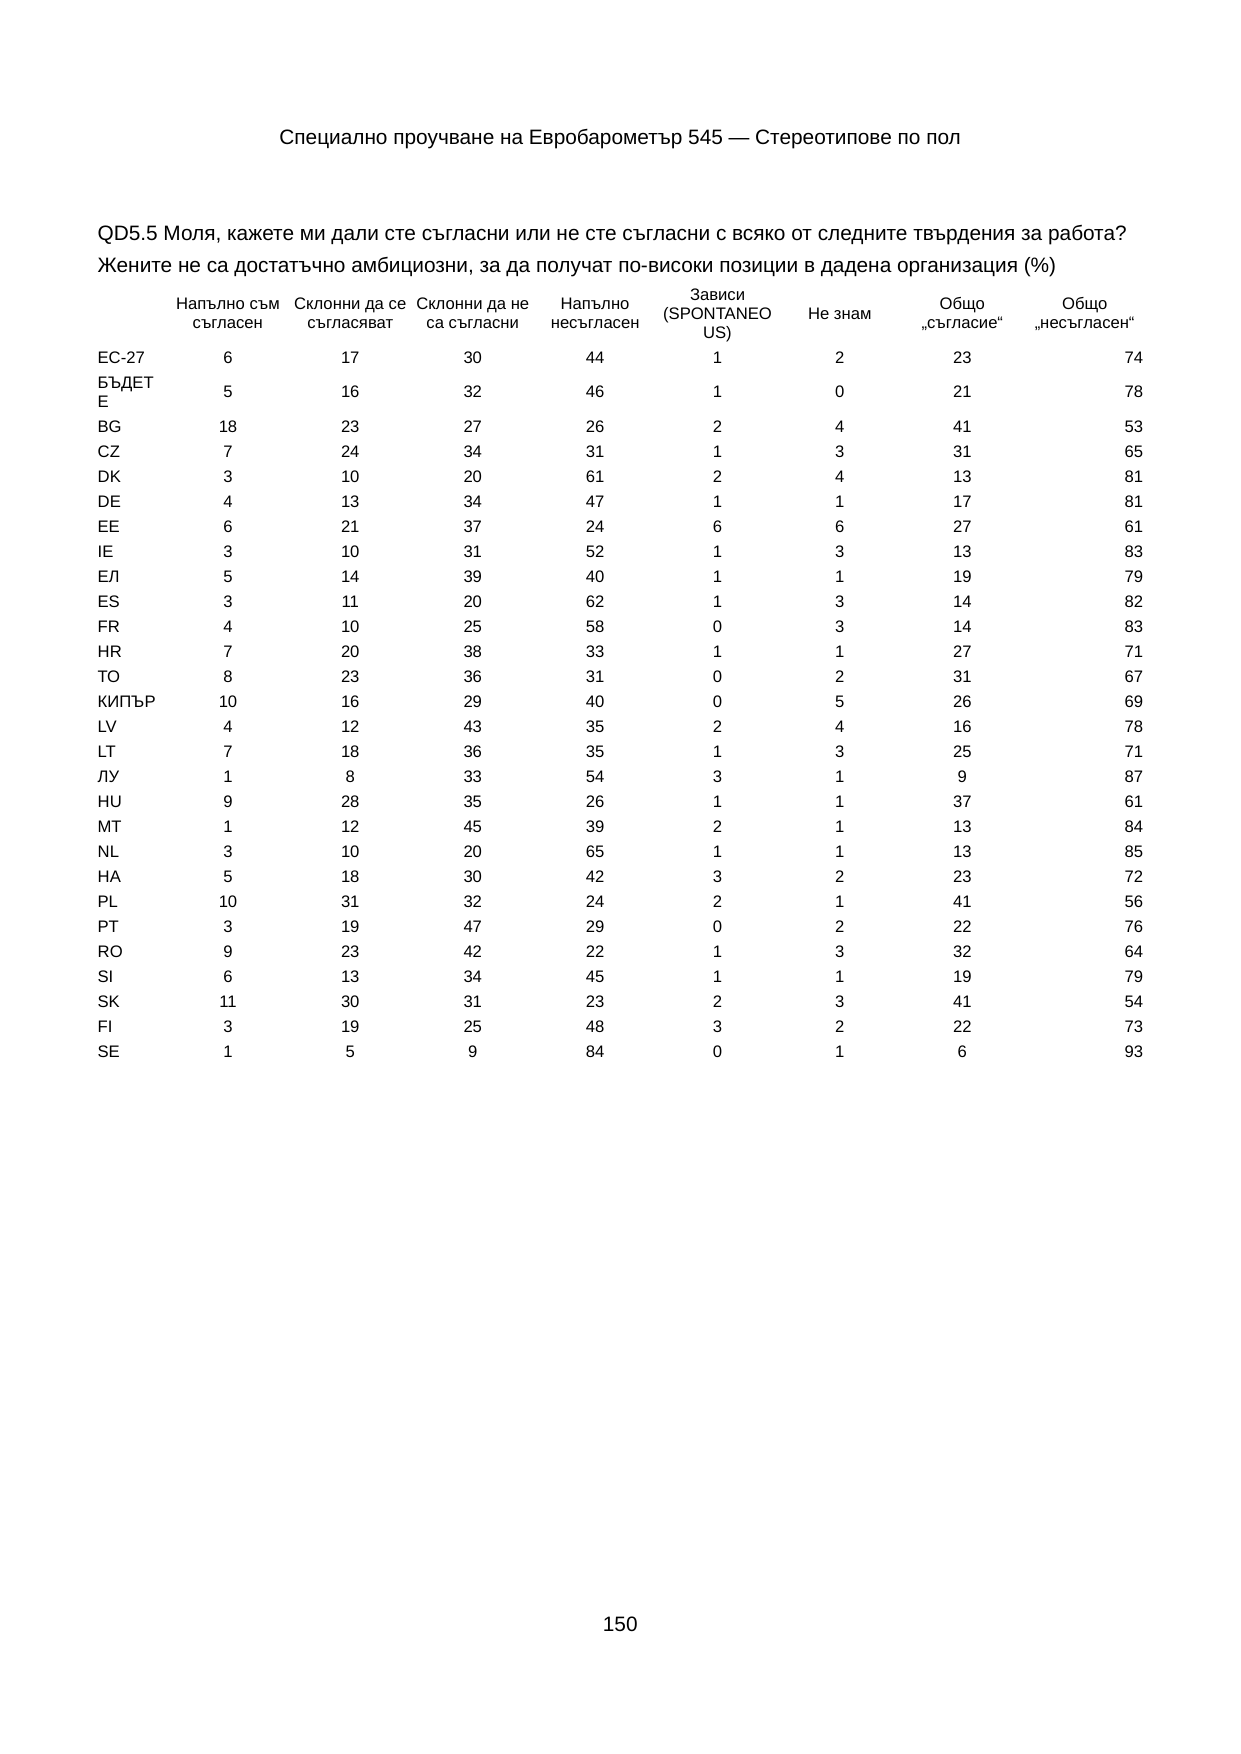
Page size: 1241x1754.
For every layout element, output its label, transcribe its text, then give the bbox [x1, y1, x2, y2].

table_header QD5.5 Моля, кажете ми дали сте съгласни или не сте съгласни с всяко от следните твърдения за работа? [95, 217, 1146, 249]
table_cell 3 [166, 589, 289, 614]
table_cell 4 [166, 614, 289, 639]
table_cell 62 [534, 589, 656, 614]
table_cell Напълно съм съгласен [166, 281, 289, 345]
table_cell 35 [534, 714, 656, 739]
table_cell 13 [901, 814, 1023, 839]
table_cell 71 [1023, 739, 1146, 764]
table_cell HR [95, 639, 166, 664]
table_cell 4 [166, 714, 289, 739]
table_cell DK [95, 464, 166, 489]
table_cell 0 [779, 370, 901, 414]
table_cell 25 [411, 1014, 534, 1039]
table_cell 10 [289, 839, 411, 864]
table_cell 13 [901, 839, 1023, 864]
table_cell CZ [95, 439, 166, 464]
table_cell 23 [901, 864, 1023, 889]
table_cell 81 [1023, 464, 1146, 489]
table_cell 33 [534, 639, 656, 664]
table_cell 1 [779, 639, 901, 664]
table_cell 27 [901, 514, 1023, 539]
table_cell 4 [166, 489, 289, 514]
table_cell 31 [901, 439, 1023, 464]
table_cell 3 [779, 614, 901, 639]
table_cell 25 [901, 739, 1023, 764]
table_cell 1 [166, 764, 289, 789]
table_cell 47 [411, 914, 534, 939]
table_cell ЕС-27 [95, 345, 166, 370]
table_cell 1 [656, 639, 778, 664]
table_cell 12 [289, 714, 411, 739]
table_cell 21 [901, 370, 1023, 414]
table_cell 14 [901, 614, 1023, 639]
table_cell 2 [779, 664, 901, 689]
table_cell 19 [901, 564, 1023, 589]
table_cell 23 [901, 345, 1023, 370]
table_cell 3 [166, 914, 289, 939]
table_cell ТО [95, 664, 166, 689]
table_cell 6 [166, 964, 289, 989]
table_cell 69 [1023, 689, 1146, 714]
table_cell НА [95, 864, 166, 889]
table_cell 6 [166, 345, 289, 370]
table_cell 1 [779, 1039, 901, 1064]
table_cell HU [95, 789, 166, 814]
table_cell БЪДЕТЕ [95, 370, 166, 414]
table_cell 31 [411, 989, 534, 1014]
table_cell 43 [411, 714, 534, 739]
table_cell 0 [656, 614, 778, 639]
table_cell Жените не са достатъчно амбициозни, за да получат по-високи позиции в дадена организация (%) [95, 249, 1146, 281]
table_cell 52 [534, 539, 656, 564]
table_cell 1 [779, 839, 901, 864]
table_cell 31 [534, 664, 656, 689]
table_cell 37 [411, 514, 534, 539]
table_cell 17 [901, 489, 1023, 514]
table_cell 33 [411, 764, 534, 789]
table_cell 12 [289, 814, 411, 839]
table_cell 3 [656, 864, 778, 889]
table_cell 61 [1023, 789, 1146, 814]
table_cell 3 [166, 1014, 289, 1039]
table_cell 6 [166, 514, 289, 539]
table_cell 6 [656, 514, 778, 539]
table_cell Общо „съгласие“ [901, 281, 1023, 345]
table_cell EE [95, 514, 166, 539]
table_cell 1 [166, 814, 289, 839]
table_cell 79 [1023, 964, 1146, 989]
table_cell 39 [534, 814, 656, 839]
table_cell 2 [779, 864, 901, 889]
table_cell 13 [901, 464, 1023, 489]
table_cell RO [95, 939, 166, 964]
table_cell 3 [779, 539, 901, 564]
table_cell 18 [289, 739, 411, 764]
table_cell 13 [289, 964, 411, 989]
table_cell Напълно несъгласен [534, 281, 656, 345]
table_cell Не знам [779, 281, 901, 345]
table_cell 38 [411, 639, 534, 664]
table_cell 53 [1023, 414, 1146, 439]
table_cell 3 [779, 589, 901, 614]
table_cell 32 [411, 889, 534, 914]
table_cell 3 [779, 439, 901, 464]
table_cell 16 [901, 714, 1023, 739]
table_cell 31 [901, 664, 1023, 689]
table_cell 45 [411, 814, 534, 839]
table_cell 1 [656, 964, 778, 989]
table_cell 1 [779, 964, 901, 989]
table_cell 7 [166, 739, 289, 764]
table_cell 74 [1023, 345, 1146, 370]
table_cell 5 [166, 864, 289, 889]
table_cell 93 [1023, 1039, 1146, 1064]
table_cell 1 [779, 889, 901, 914]
table_cell 1 [656, 739, 778, 764]
table_cell 42 [411, 939, 534, 964]
table_cell 1 [779, 564, 901, 589]
table_cell 0 [656, 689, 778, 714]
table_cell 1 [656, 345, 778, 370]
table_cell 58 [534, 614, 656, 639]
table_cell 24 [534, 889, 656, 914]
table_cell 0 [656, 914, 778, 939]
table_cell 23 [534, 989, 656, 1014]
table_cell 26 [534, 789, 656, 814]
table_cell 40 [534, 564, 656, 589]
table_cell 0 [656, 664, 778, 689]
table_cell 36 [411, 664, 534, 689]
table_cell 6 [901, 1039, 1023, 1064]
table_cell SI [95, 964, 166, 989]
table_cell 1 [656, 589, 778, 614]
table_cell 82 [1023, 589, 1146, 614]
table_cell 3 [166, 839, 289, 864]
table_cell 19 [901, 964, 1023, 989]
table_cell 30 [411, 345, 534, 370]
table_cell 10 [166, 689, 289, 714]
table_cell 41 [901, 889, 1023, 914]
table_cell 65 [534, 839, 656, 864]
table_cell 7 [166, 439, 289, 464]
table_cell 9 [901, 764, 1023, 789]
table_cell 22 [901, 914, 1023, 939]
table_cell 41 [901, 414, 1023, 439]
table_cell 85 [1023, 839, 1146, 864]
table_cell 27 [901, 639, 1023, 664]
table_cell 73 [1023, 1014, 1146, 1039]
table_cell 2 [656, 414, 778, 439]
table_cell 79 [1023, 564, 1146, 589]
table_cell 84 [1023, 814, 1146, 839]
table_cell 65 [1023, 439, 1146, 464]
table_cell 27 [411, 414, 534, 439]
table_cell PT [95, 914, 166, 939]
table_cell 17 [289, 345, 411, 370]
table_cell 78 [1023, 370, 1146, 414]
table_cell 2 [779, 914, 901, 939]
table_cell SK [95, 989, 166, 1014]
table_cell 0 [656, 1039, 778, 1064]
table_cell 21 [289, 514, 411, 539]
table_cell 3 [166, 539, 289, 564]
table_cell 72 [1023, 864, 1146, 889]
table_cell 24 [534, 514, 656, 539]
table_cell 78 [1023, 714, 1146, 739]
table_cell 81 [1023, 489, 1146, 514]
table_cell 30 [289, 989, 411, 1014]
table_cell 18 [166, 414, 289, 439]
table_cell 67 [1023, 664, 1146, 689]
table_cell 32 [901, 939, 1023, 964]
table_cell 34 [411, 964, 534, 989]
table_cell 24 [289, 439, 411, 464]
table_cell 2 [656, 889, 778, 914]
table_cell 2 [656, 814, 778, 839]
table_cell 8 [166, 664, 289, 689]
table_cell 83 [1023, 539, 1146, 564]
table_cell 11 [166, 989, 289, 1014]
table_cell 3 [656, 1014, 778, 1039]
table_cell Общо „несъгласен“ [1023, 281, 1146, 345]
table_cell 76 [1023, 914, 1146, 939]
table_cell 56 [1023, 889, 1146, 914]
table_cell 10 [289, 614, 411, 639]
table_cell 20 [289, 639, 411, 664]
table_cell 19 [289, 914, 411, 939]
table_cell 1 [779, 814, 901, 839]
table_cell 30 [411, 864, 534, 889]
table_cell 61 [534, 464, 656, 489]
table_cell ЕЛ [95, 564, 166, 589]
table_cell 10 [289, 464, 411, 489]
table_cell 2 [779, 1014, 901, 1039]
table_cell 31 [289, 889, 411, 914]
table_cell 14 [901, 589, 1023, 614]
table_cell 1 [656, 839, 778, 864]
table_cell 3 [779, 989, 901, 1014]
table_cell DE [95, 489, 166, 514]
table_cell LV [95, 714, 166, 739]
table_cell 84 [534, 1039, 656, 1064]
table_cell 1 [656, 789, 778, 814]
table_cell 54 [534, 764, 656, 789]
table_cell 18 [289, 864, 411, 889]
table_cell 23 [289, 414, 411, 439]
table_cell 83 [1023, 614, 1146, 639]
table_cell 22 [901, 1014, 1023, 1039]
table_cell Зависи (SPONTANEOUS) [656, 281, 778, 345]
table_cell 3 [779, 739, 901, 764]
table_cell 23 [289, 939, 411, 964]
table_cell 1 [779, 789, 901, 814]
table_cell 16 [289, 370, 411, 414]
table_cell 3 [166, 464, 289, 489]
table_cell 54 [1023, 989, 1146, 1014]
table_cell 42 [534, 864, 656, 889]
table_cell 23 [289, 664, 411, 689]
table_cell 4 [779, 464, 901, 489]
table_cell 34 [411, 489, 534, 514]
table_cell 2 [656, 714, 778, 739]
table_cell BG [95, 414, 166, 439]
table_cell 9 [411, 1039, 534, 1064]
table_cell 1 [656, 564, 778, 589]
table_cell 2 [656, 464, 778, 489]
table_cell 9 [166, 939, 289, 964]
table_cell 1 [779, 764, 901, 789]
table_cell FI [95, 1014, 166, 1039]
table_cell 47 [534, 489, 656, 514]
table_cell 3 [779, 939, 901, 964]
table_cell 64 [1023, 939, 1146, 964]
table_cell 46 [534, 370, 656, 414]
table_cell 5 [779, 689, 901, 714]
table_cell 20 [411, 464, 534, 489]
table_cell 13 [901, 539, 1023, 564]
table_cell 28 [289, 789, 411, 814]
table_cell 11 [289, 589, 411, 614]
table_cell 22 [534, 939, 656, 964]
table_cell LT [95, 739, 166, 764]
table_cell 35 [411, 789, 534, 814]
table_cell 9 [166, 789, 289, 814]
table_cell IE [95, 539, 166, 564]
table_cell 3 [656, 764, 778, 789]
table_cell PL [95, 889, 166, 914]
table_cell 1 [656, 370, 778, 414]
table_cell 10 [166, 889, 289, 914]
table_cell 1 [656, 539, 778, 564]
table_cell 26 [901, 689, 1023, 714]
table_cell 39 [411, 564, 534, 589]
table_cell 4 [779, 414, 901, 439]
table_cell 40 [534, 689, 656, 714]
table_cell 5 [166, 370, 289, 414]
table_cell 32 [411, 370, 534, 414]
table_cell 6 [779, 514, 901, 539]
table_cell 7 [166, 639, 289, 664]
table_cell 61 [1023, 514, 1146, 539]
table_cell 5 [289, 1039, 411, 1064]
table_cell 44 [534, 345, 656, 370]
table_cell 31 [411, 539, 534, 564]
table_cell 26 [534, 414, 656, 439]
table_cell 10 [289, 539, 411, 564]
table_cell 35 [534, 739, 656, 764]
table_cell 37 [901, 789, 1023, 814]
table_cell 13 [289, 489, 411, 514]
table_cell FR [95, 614, 166, 639]
table_cell [95, 281, 166, 345]
table_cell 1 [656, 939, 778, 964]
table_cell 8 [289, 764, 411, 789]
table_cell ES [95, 589, 166, 614]
table_cell SE [95, 1039, 166, 1064]
table_cell Склонни да се съгласяват [289, 281, 411, 345]
table_cell 4 [779, 714, 901, 739]
table_cell 87 [1023, 764, 1146, 789]
table_cell Склонни да не са съгласни [411, 281, 534, 345]
table_cell 2 [779, 345, 901, 370]
table_cell 1 [656, 489, 778, 514]
table_cell 34 [411, 439, 534, 464]
table_cell 16 [289, 689, 411, 714]
table_cell КИПЪР [95, 689, 166, 714]
table_cell 20 [411, 839, 534, 864]
table_cell 31 [534, 439, 656, 464]
table_cell ЛУ [95, 764, 166, 789]
table_cell 36 [411, 739, 534, 764]
table_cell MT [95, 814, 166, 839]
table_cell 19 [289, 1014, 411, 1039]
table_cell 2 [656, 989, 778, 1014]
table_cell 14 [289, 564, 411, 589]
table_cell 1 [166, 1039, 289, 1064]
table_cell 29 [534, 914, 656, 939]
table_cell 1 [656, 439, 778, 464]
table_cell 41 [901, 989, 1023, 1014]
table_cell 48 [534, 1014, 656, 1039]
table_cell 71 [1023, 639, 1146, 664]
table_cell 45 [534, 964, 656, 989]
table_cell 1 [779, 489, 901, 514]
table_cell 25 [411, 614, 534, 639]
table_cell 29 [411, 689, 534, 714]
table_cell NL [95, 839, 166, 864]
table_cell 20 [411, 589, 534, 614]
table_cell 5 [166, 564, 289, 589]
